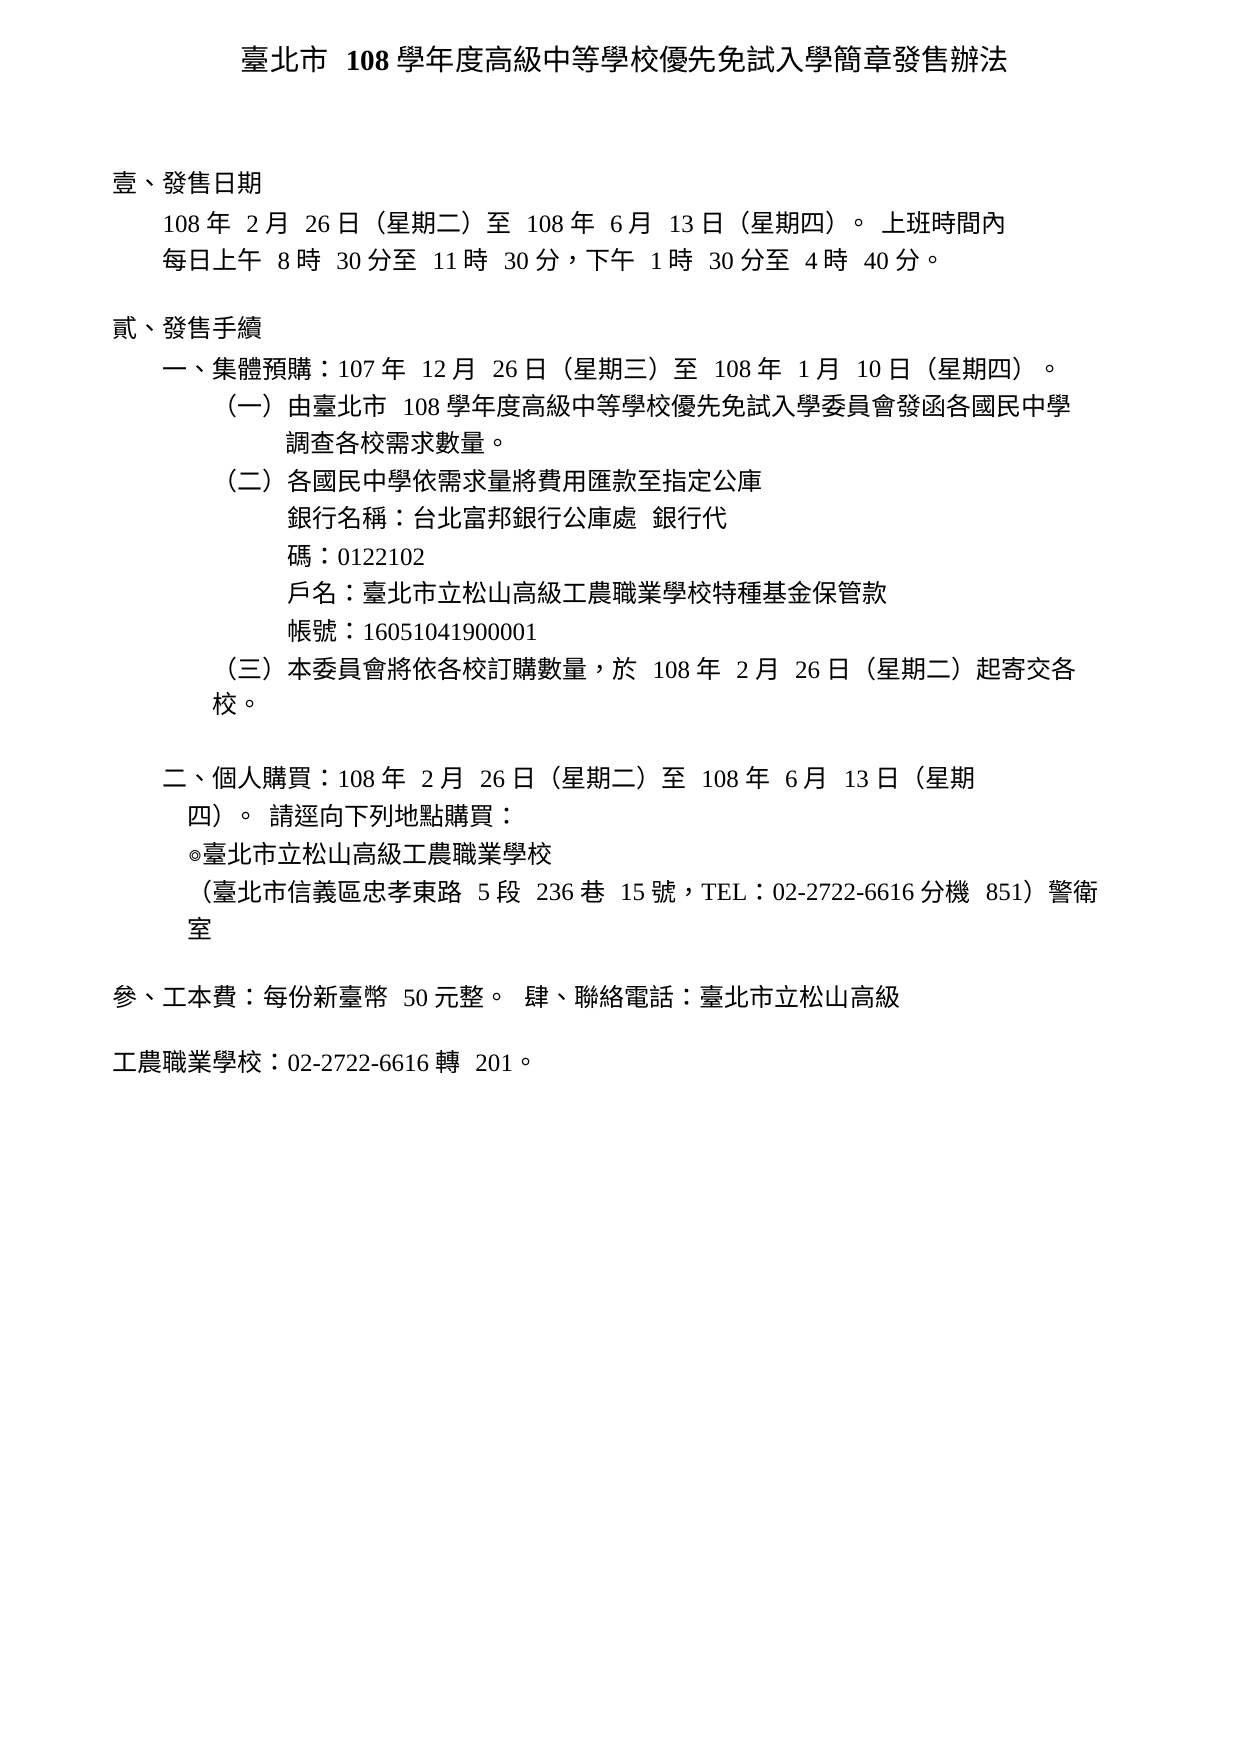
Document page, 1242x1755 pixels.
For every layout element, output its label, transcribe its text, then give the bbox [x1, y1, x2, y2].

text ◎臺北市立松山高級工農職業學校 [187, 833, 1114, 868]
text 108 年 2 月 26 日（星期二）至 108 年 6 月 13 日（星期四）。 上班時間內每日上午 8 時 30 分至 11 時 30 分，下午 1 時 30 分至 4 時 40 分。 [162, 202, 1008, 277]
text 二、個人購買：108 年 2 月 26 日（星期二）至 108 年 6 月 13 日（星期四）。 請逕向下列地點購買： [162, 758, 991, 833]
text 壹、發售日期 [112, 166, 1114, 200]
text 臺北市 108 學年度高級中等學校優先免試入學簡章發售辦法 [241, 40, 1114, 76]
text 貳、發售手續 [112, 311, 1114, 345]
text （一）由臺北市 108 學年度高級中等學校優先免試入學委員會發函各國民中學 調查各校需求數量。 [212, 385, 1072, 460]
text （二）各國民中學依需求量將費用匯款至指定公庫 銀行名稱：台北富邦銀行公庫處 銀行代碼：0122102 [212, 460, 772, 572]
text 戶名：臺北市立松山高級工農職業學校特種基金保管款 帳號：16051041900001 [287, 572, 897, 647]
text （三）本委員會將依各校訂購數量，於 108 年 2 月 26 日（星期二）起寄交各校。 [212, 647, 1114, 718]
text （臺北市信義區忠孝東路 5 段 236 巷 15 號，TEL：02-2722-6616 分機 851）警衛室 [187, 868, 1114, 944]
text 一、集體預購：107 年 12 月 26 日（星期三）至 108 年 1 月 10 日（星期四）。 [162, 345, 1114, 383]
text 參、工本費：每份新臺幣 50 元整。 肆、聯絡電話：臺北市立松山高級工農職業學校：02-2722-6616 轉 201。 [112, 979, 914, 1079]
